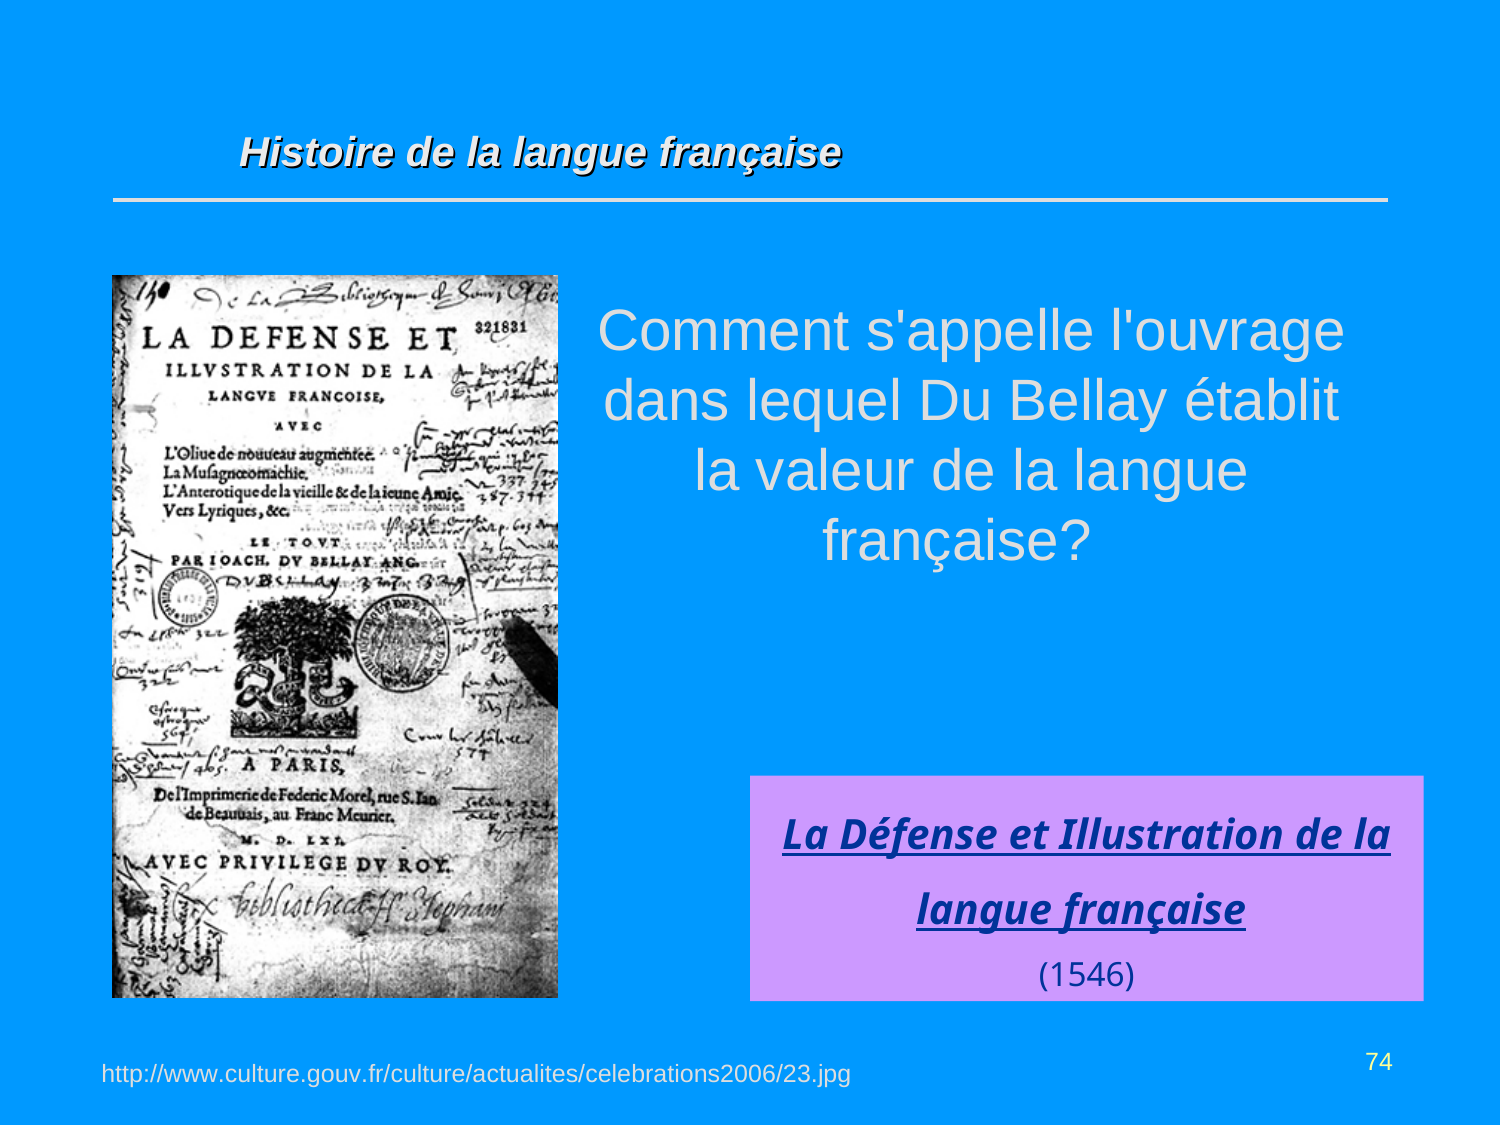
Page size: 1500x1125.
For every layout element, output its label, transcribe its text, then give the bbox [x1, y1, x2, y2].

text_box http://www.culture.gouv.fr/culture/actualites/celebrations2006/23.jpg [42, 1050, 912, 1096]
text_box Histoire de la langue française [224, 116, 858, 183]
text_box Comment s'appelle l'ouvrage dans lequel Du Bellay établit la valeur de la langue française? [569, 284, 1375, 581]
picture [112, 275, 558, 998]
text_box La Défense et Illustration de la langue française (1546) [750, 775, 1424, 1002]
